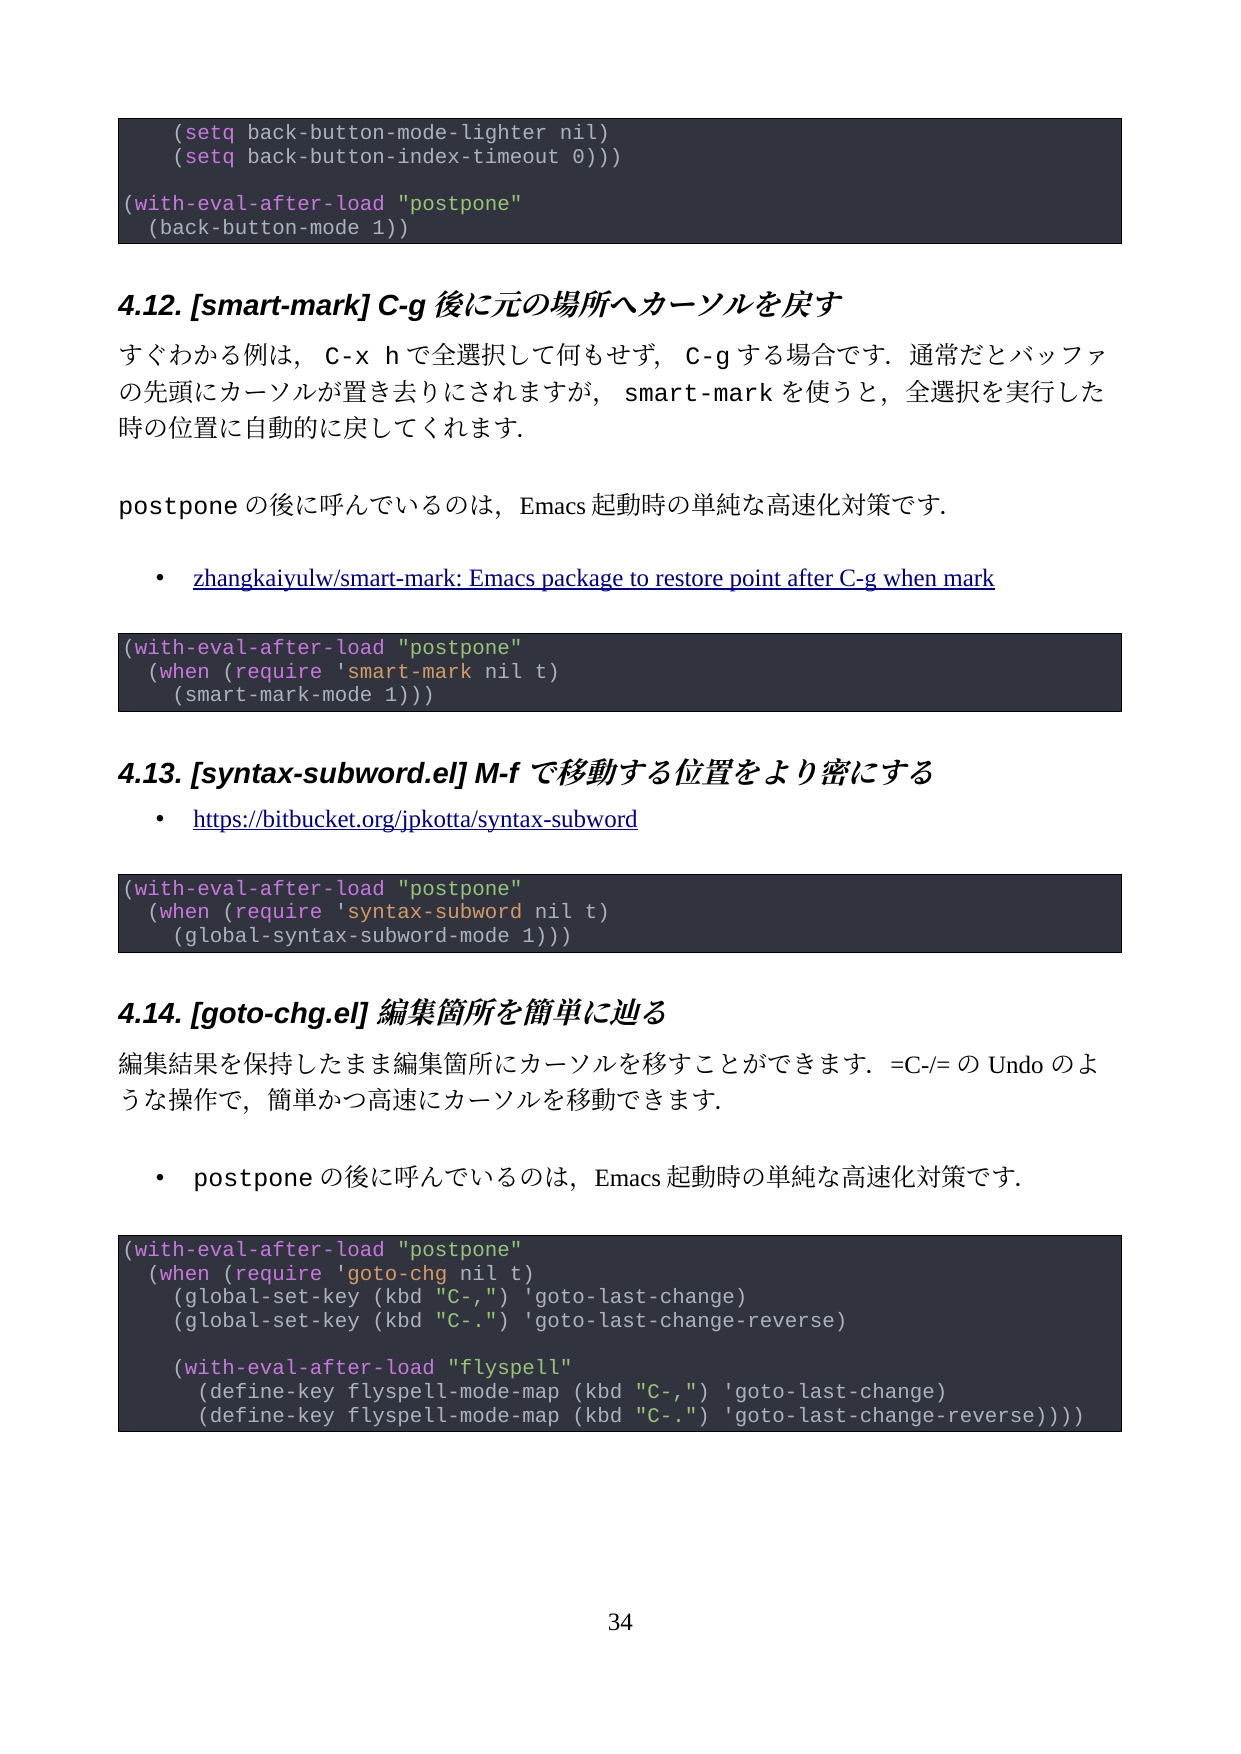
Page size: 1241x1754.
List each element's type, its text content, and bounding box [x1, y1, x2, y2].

text (define-key flyspell-mode-map (kbd "C-,") 'goto-last-change) [119, 1377, 1121, 1401]
text (back-button-mode 1)) [119, 213, 1121, 243]
text (with-eval-after-load "postpone" [119, 1236, 1121, 1259]
text (global-set-key (kbd "C-,") 'goto-last-change) [119, 1282, 1121, 1306]
text (with-eval-after-load "postpone" [119, 875, 1121, 897]
text (setq back-button-index-timeout 0))) [119, 142, 1121, 165]
text (global-set-key (kbd "C-.") 'goto-last-change-reverse) [119, 1306, 1121, 1330]
text (when (require 'goto-chg nil t) [119, 1259, 1121, 1282]
text (global-syntax-subword-mode 1))) [119, 921, 1121, 952]
text (setq back-button-mode-lighter nil) [119, 119, 1121, 142]
text (when (require 'syntax-subword nil t) [119, 897, 1121, 921]
text (with-eval-after-load "postpone" [119, 189, 1121, 213]
text 編集結果を保持したまま編集箇所にカーソルを移すことができます．=C-/= の Undo のような操作で，簡単かつ高速にカーソルを移動できます． [118, 1044, 1122, 1145]
text (with-eval-after-load "postpone" [119, 634, 1121, 657]
list postpone の後に呼んでいるのは，Emacs起動時の単純な高速化対策です． [156, 1158, 1122, 1223]
subtitle [goto-chg.el] 編集箇所を簡単に辿る [118, 990, 1122, 1032]
text (smart-mark-mode 1))) [119, 681, 1121, 711]
list zhangkaiyulw/smart-mark: Emacs package to restore point after C-g when mark [156, 563, 1122, 621]
list https://bitbucket.org/jpkotta/syntax-subword [156, 804, 1122, 861]
subtitle [syntax-subword.el] M-f で移動する位置をより密にする [118, 749, 1122, 791]
text (when (require 'smart-mark nil t) [119, 657, 1121, 681]
subtitle [smart-mark] C-g後に元の場所へカーソルを戻す [118, 282, 1122, 323]
text すぐわかる例は， C-x h で全選択して何もせず， C-g する場合です．通常だとバッファの先頭にカーソルが置き去りにされますが， smart-mark を使うと，全選択を実行した時の位置に自動的に戻してくれます． [118, 336, 1122, 473]
text (with-eval-after-load "flyspell" [119, 1353, 1121, 1377]
text (define-key flyspell-mode-map (kbd "C-.") 'goto-last-change-reverse)))) [119, 1401, 1121, 1431]
text postpone の後に呼んでいるのは，Emacs起動時の単純な高速化対策です． [118, 486, 1122, 551]
